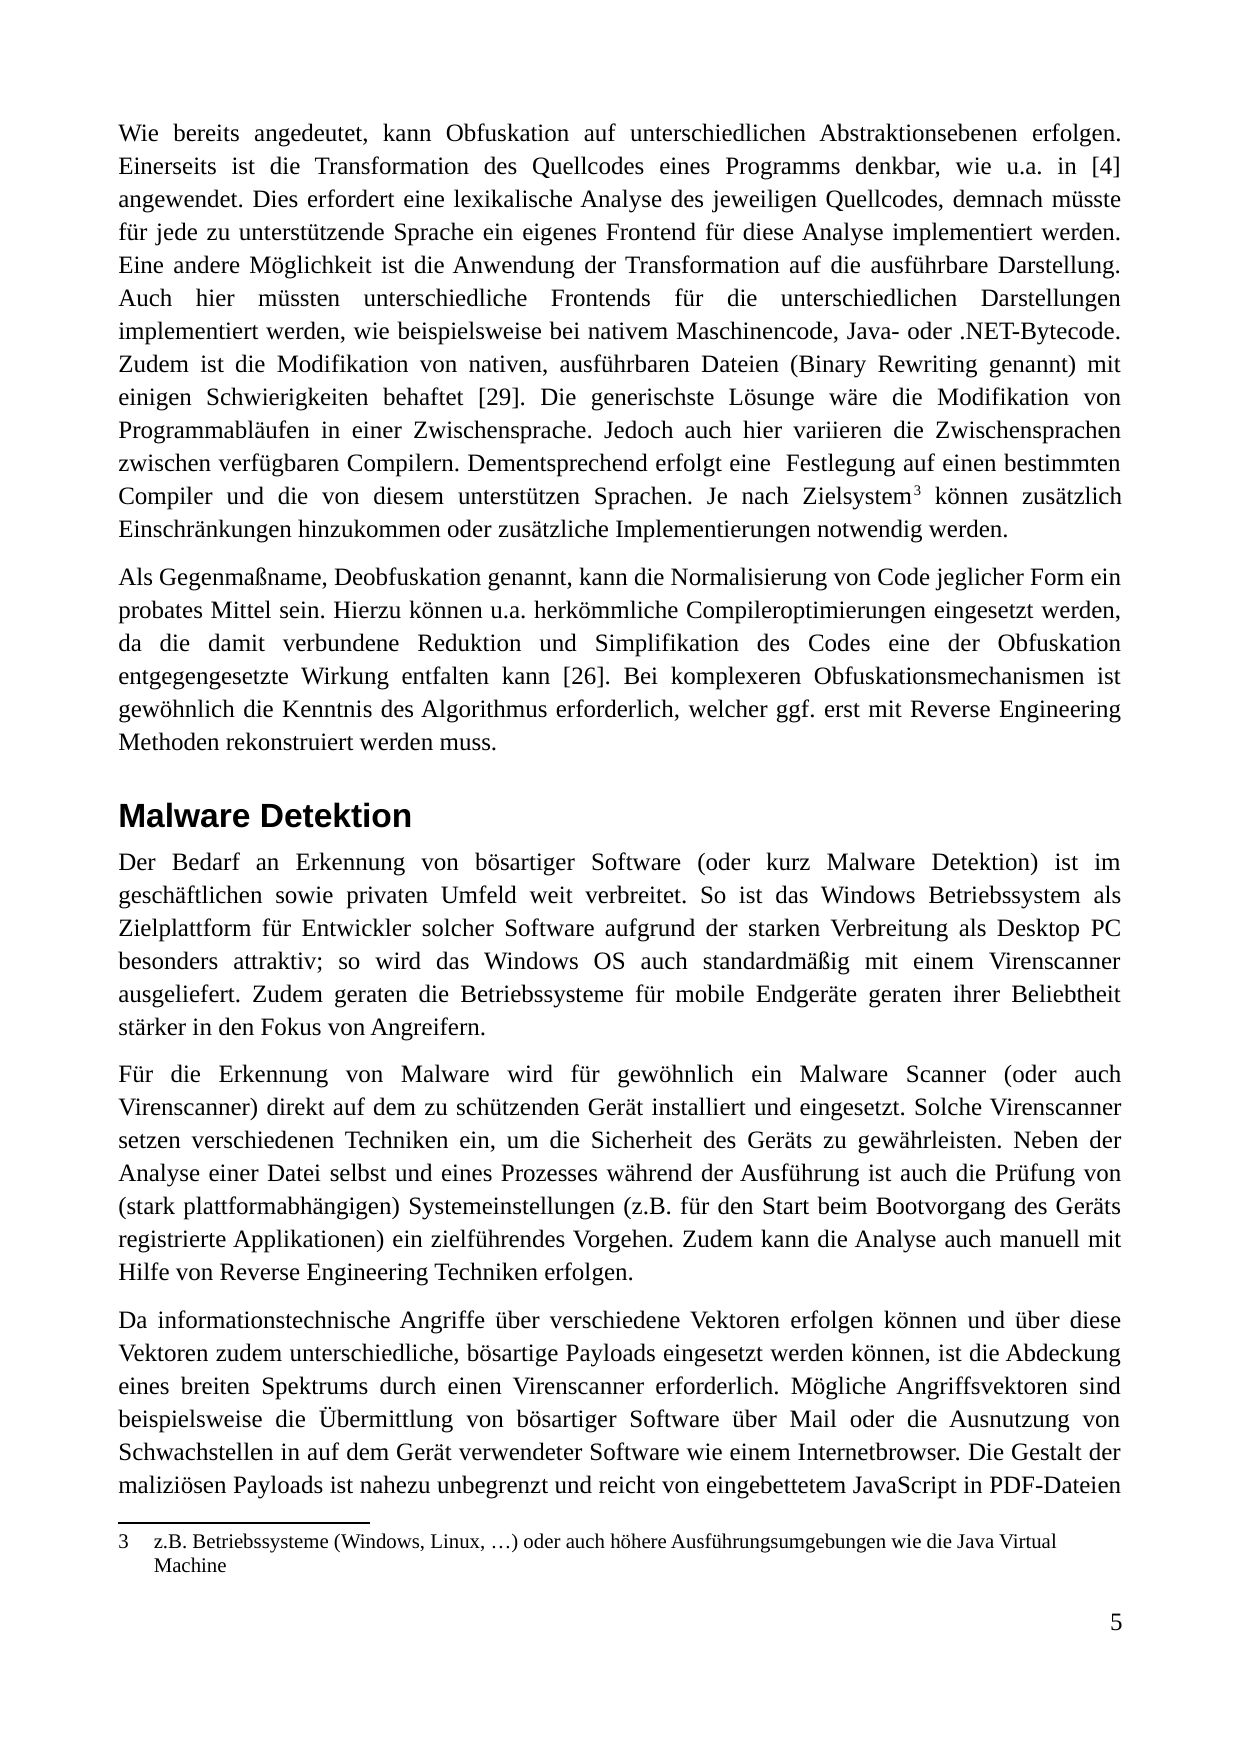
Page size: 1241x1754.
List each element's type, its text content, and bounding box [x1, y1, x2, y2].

text Als Gegenmaßname, Deobfuskation genannt, kann die Normalisierung von Code jeglicher Form ein probates Mittel sein. Hierzu können u.a. herkömmliche Compileroptimierungen eingesetzt werden, da die damit verbundene Reduktion und Simplifikation des Codes eine der Obfuskation entgegengesetzte Wirkung entfalten kann [26]. Bei komplexeren Obfuskationsmechanismen ist gewöhnlich die Kenntnis des Algorithmus erforderlich, welcher ggf. erst mit Reverse Engineering Methoden rekonstruiert werden muss. [118, 562, 1122, 756]
text Da informationstechnische Angriffe über verschiedene Vektoren erfolgen können und über diese Vektoren zudem unterschiedliche, bösartige Payloads eingesetzt werden können, ist die Abdeckung eines breiten Spektrums durch einen Virenscanner erforderlich. Mögliche Angriffsvektoren sind beispielsweise die Übermittlung von bösartiger Software über Mail oder die Ausnutzung von Schwachstellen in auf dem Gerät verwendeter Software wie einem Internetbrowser. Die Gestalt der maliziösen Payloads ist nahezu unbegrenzt und reicht von eingebettetem JavaScript in PDF-Dateien [118, 1305, 1122, 1499]
subtitle Malware Detektion [118, 796, 1122, 834]
text z.B. Betriebssysteme (Windows, Linux, …) oder auch höhere Ausführungsumgebungen wie die Java Virtual Machine [118, 1529, 1122, 1577]
text Wie bereits angedeutet, kann Obfuskation auf unterschiedlichen Abstraktionsebenen erfolgen. Einerseits ist die Transformation des Quellcodes eines Programms denkbar, wie u.a. in [4] angewendet. Dies erfordert eine lexikalische Analyse des jeweiligen Quellcodes, demnach müsste für jede zu unterstützende Sprache ein eigenes Frontend für diese Analyse implementiert werden. Eine andere Möglichkeit ist die Anwendung der Transformation auf die ausführbare Darstellung. Auch hier müssten unterschiedliche Frontends für die unterschiedlichen Darstellungen implementiert werden, wie beispielsweise bei nativem Maschinencode, Java- oder .NET-Bytecode. Zudem ist die Modifikation von nativen, ausführbaren Dateien (Binary Rewriting genannt) mit einigen Schwierigkeiten behaftet [29]. Die generischste Lösunge wäre die Modifikation von Programmabläufen in einer Zwischensprache. Jedoch auch hier variieren die Zwischensprachen zwischen verfügbaren Compilern. Dementsprechend erfolgt eine Festlegung auf einen bestimmten Compiler und die von diesem unterstützen Sprachen. Je nach Zielsystem können zusätzlich Einschränkungen hinzukommen oder zusätzliche Implementierungen notwendig werden. [118, 118, 1122, 543]
text Der Bedarf an Erkennung von bösartiger Software (oder kurz Malware Detektion) ist im geschäftlichen sowie privaten Umfeld weit verbreitet. So ist das Windows Betriebssystem als Zielplattform für Entwickler solcher Software aufgrund der starken Verbreitung als Desktop PC besonders attraktiv; so wird das Windows OS auch standardmäßig mit einem Virenscanner ausgeliefert. Zudem geraten die Betriebssysteme für mobile Endgeräte geraten ihrer Beliebtheit stärker in den Fokus von Angreifern. [118, 847, 1122, 1041]
text Für die Erkennung von Malware wird für gewöhnlich ein Malware Scanner (oder auch Virenscanner) direkt auf dem zu schützenden Gerät installiert und eingesetzt. Solche Virenscanner setzen verschiedenen Techniken ein, um die Sicherheit des Geräts zu gewährleisten. Neben der Analyse einer Datei selbst und eines Prozesses während der Ausführung ist auch die Prüfung von (stark plattformabhängigen) Systemeinstellungen (z.B. für den Start beim Bootvorgang des Geräts registrierte Applikationen) ein zielführendes Vorgehen. Zudem kann die Analyse auch manuell mit Hilfe von Reverse Engineering Techniken erfolgen. [118, 1059, 1122, 1286]
